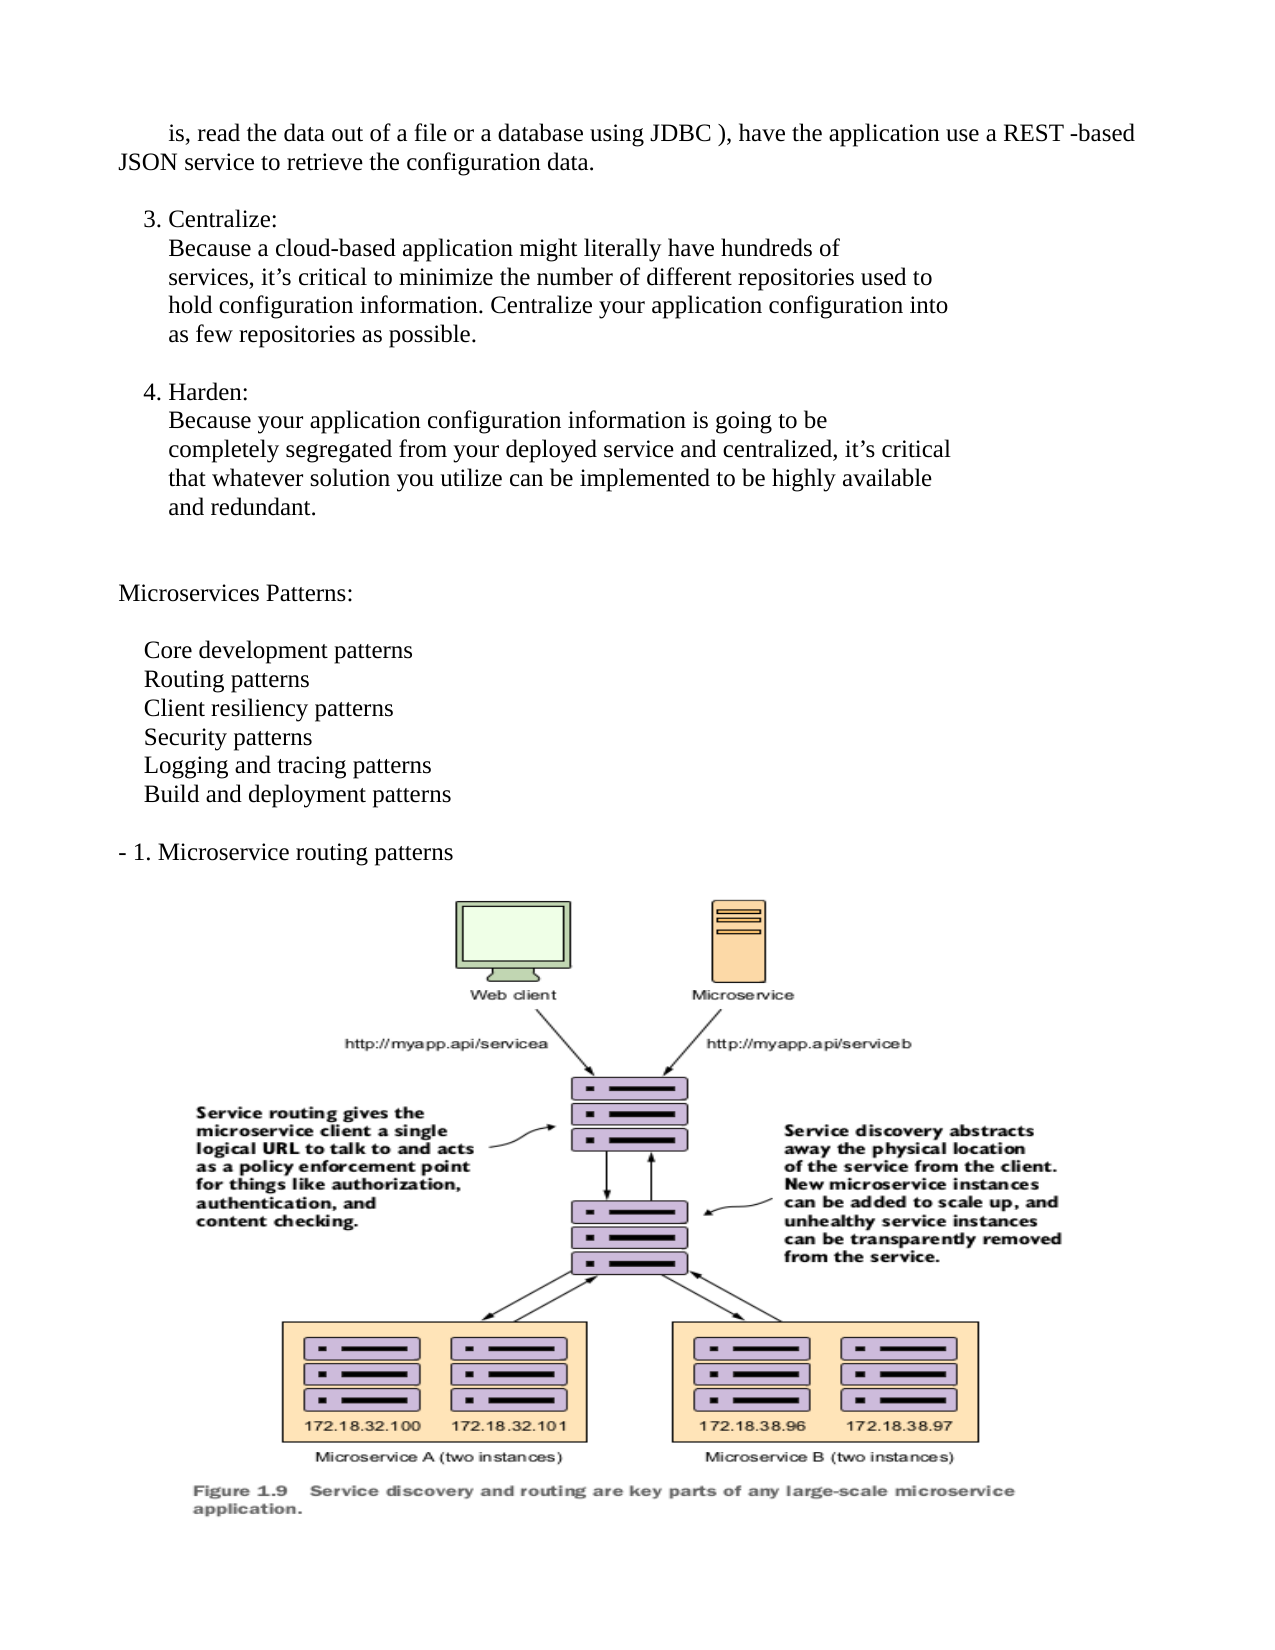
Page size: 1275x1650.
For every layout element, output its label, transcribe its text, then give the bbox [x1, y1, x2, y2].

text services, it’s critical to minimize the number of different repositories used to [118, 262, 1157, 291]
text  Client resiliency patterns [118, 693, 1157, 722]
text Because your application configuration information is going to be [118, 406, 1157, 434]
text hold configuration information. Centralize your application configuration into [118, 291, 1157, 319]
text and redundant. [118, 492, 1157, 521]
text that whatever solution you utilize can be implemented to be highly available [118, 463, 1157, 492]
text 4. Harden: [118, 377, 1157, 406]
text as few repositories as possible. [118, 319, 1157, 348]
text Because a cloud-based application might literally have hundreds of [118, 233, 1157, 262]
text is, read the data out of a file or a database using JDBC ), have the application use a REST -based JSON service to retrieve the configuration data. [118, 118, 1157, 176]
text completely segregated from your deployed service and centralized, it’s critical [118, 434, 1157, 463]
text  Routing patterns [118, 664, 1157, 693]
text - 1. Microservice routing patterns [118, 837, 1157, 866]
text  Core development patterns [118, 636, 1157, 664]
text  Security patterns [118, 722, 1157, 751]
text  Build and deployment patterns [118, 779, 1157, 808]
picture [165, 894, 1110, 1527]
text  Logging and tracing patterns [118, 751, 1157, 779]
text 3. Centralize: [118, 204, 1157, 233]
text Microservices Patterns: [118, 578, 1157, 607]
